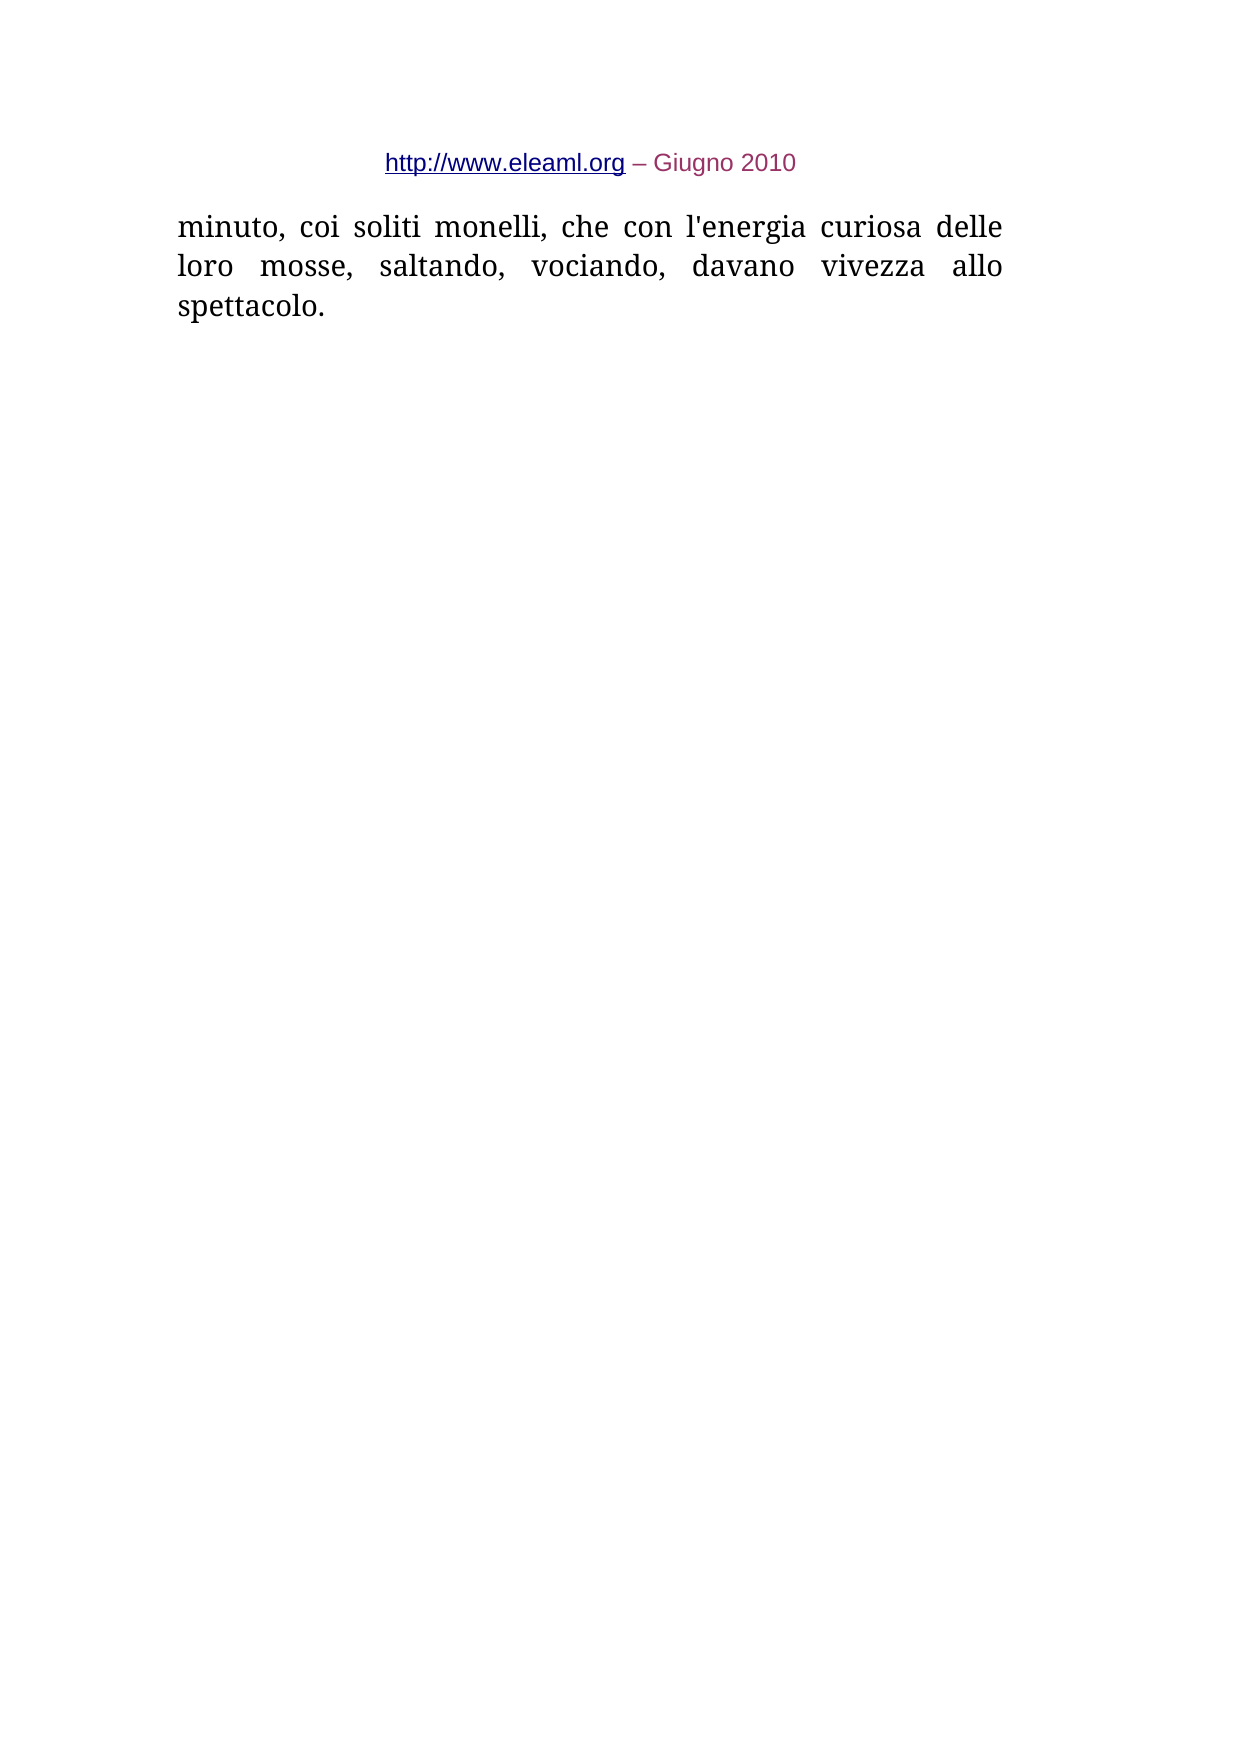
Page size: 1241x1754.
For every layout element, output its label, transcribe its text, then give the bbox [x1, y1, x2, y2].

text minuto, coi soliti monelli, che con l'energia curiosa delle loro mosse, saltando, vociando, davano vivezza allo spettacolo. [177, 206, 1004, 325]
